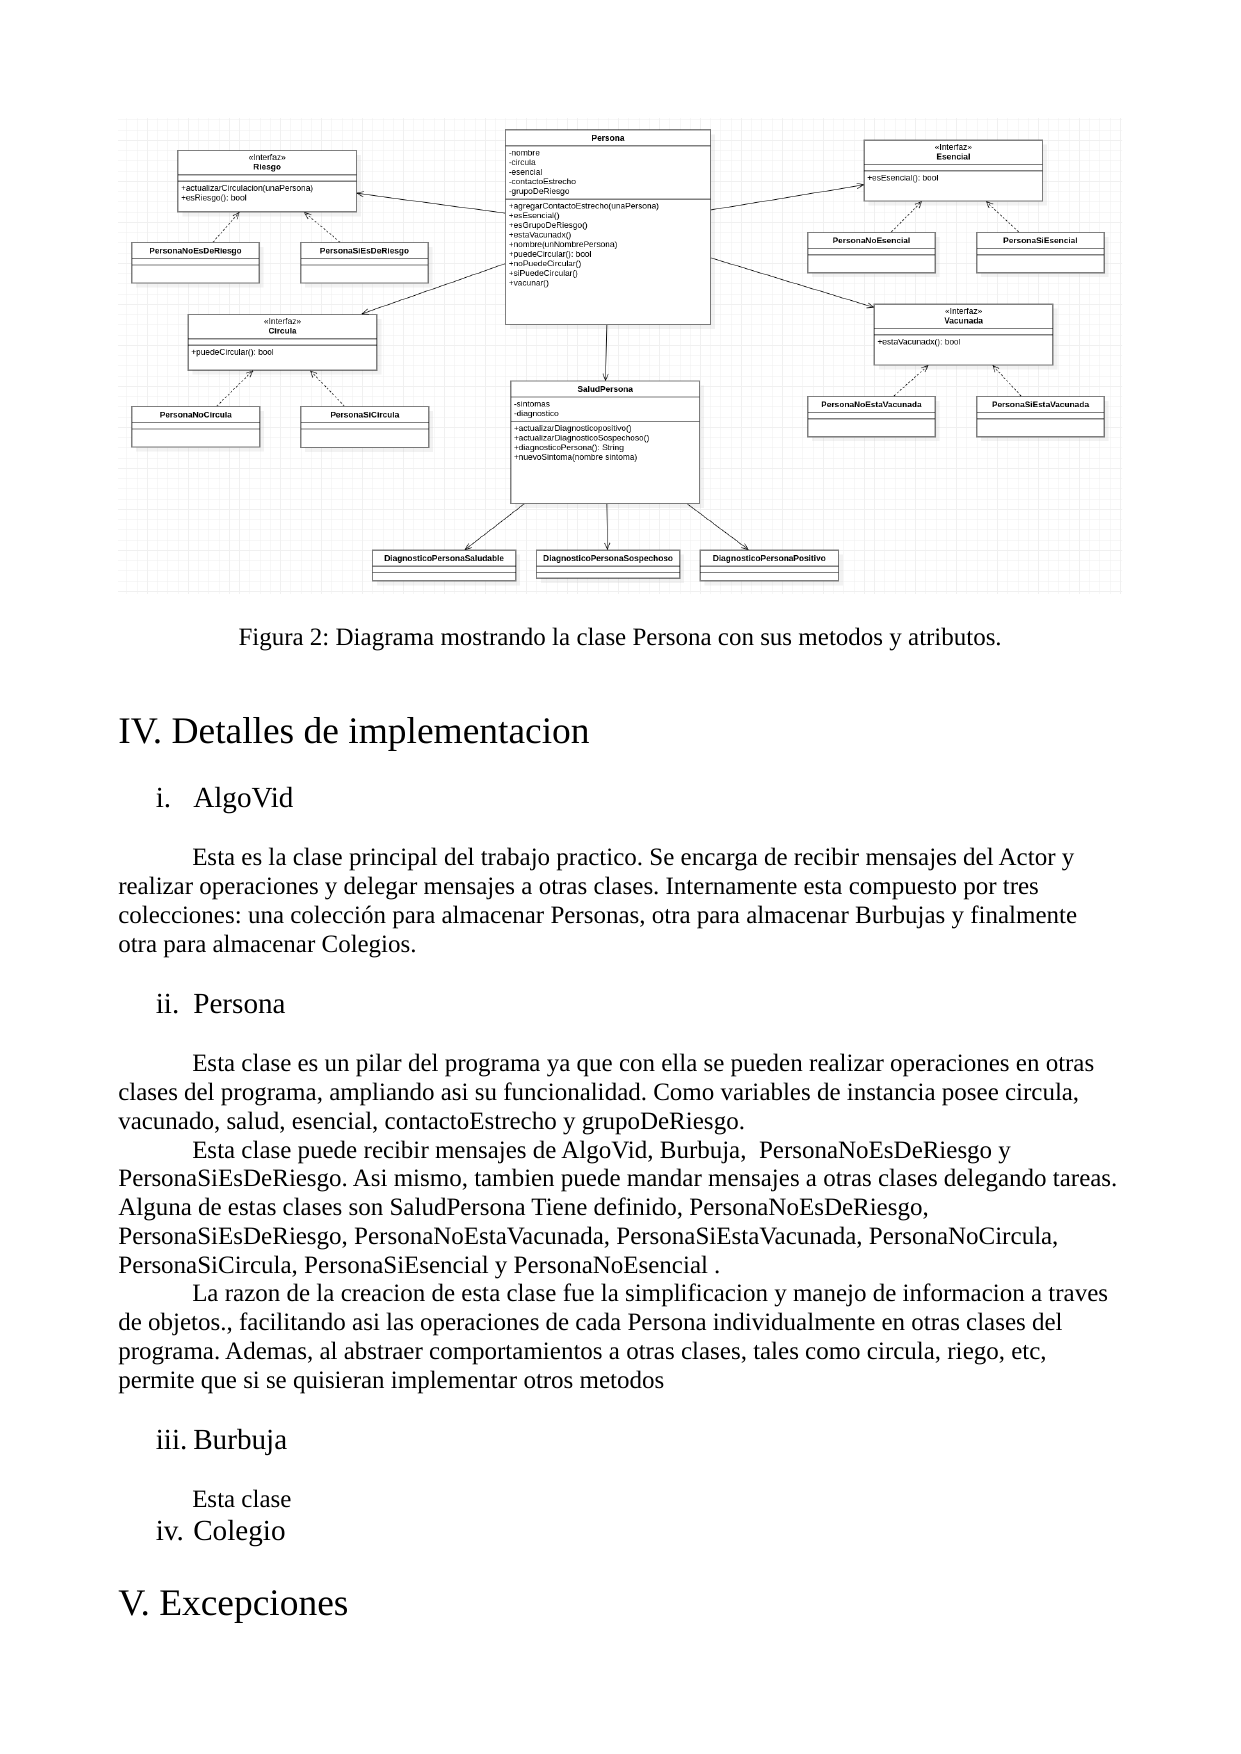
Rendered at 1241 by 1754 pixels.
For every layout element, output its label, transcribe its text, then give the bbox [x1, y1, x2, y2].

list Burbuja [156, 1422, 1122, 1456]
list Persona [156, 986, 1122, 1020]
text Esta clase [118, 1484, 1122, 1513]
text IV. Detalles de implementacion [118, 708, 1122, 751]
text V. Excepciones [118, 1580, 1122, 1623]
text La razon de la creacion de esta clase fue la simplificacion y manejo de informacion a traves de objetos., facilitando asi las operaciones de cada Persona individualmente en otras clases del programa. Ademas, al abstraer comportamientos a otras clases, tales como circula, riego, etc, permite que si se quisieran implementar otros metodos [118, 1278, 1122, 1393]
list Colegio [156, 1513, 1122, 1547]
text Esta clase es un pilar del programa ya que con ella se pueden realizar operaciones en otras clases del programa, ampliando asi su funcionalidad. Como variables de instancia posee circula, vacunado, salud, esencial, contactoEstrecho y grupoDeRiesgo. [118, 1048, 1122, 1135]
text Figura 2: Diagrama mostrando la clase Persona con sus metodos y atributos. [118, 622, 1122, 651]
text Esta clase puede recibir mensajes de AlgoVid, Burbuja, PersonaNoEsDeRiesgo y PersonaSiEsDeRiesgo. Asi mismo, tambien puede mandar mensajes a otras clases delegando tareas. Alguna de estas clases son SaludPersona Tiene definido, PersonaNoEsDeRiesgo, PersonaSiEsDeRiesgo, PersonaNoEstaVacunada, PersonaSiEstaVacunada, PersonaNoCircula, PersonaSiCircula, PersonaSiEsencial y PersonaNoEsencial . [118, 1135, 1122, 1278]
text Esta es la clase principal del trabajo practico. Se encarga de recibir mensajes del Actor y realizar operaciones y delegar mensajes a otras clases. Internamente esta compuesto por tres colecciones: una colección para almacenar Personas, otra para almacenar Burbujas y finalmente otra para almacenar Colegios. [118, 842, 1122, 957]
list AlgoVid [156, 780, 1122, 814]
picture [118, 118, 1123, 594]
